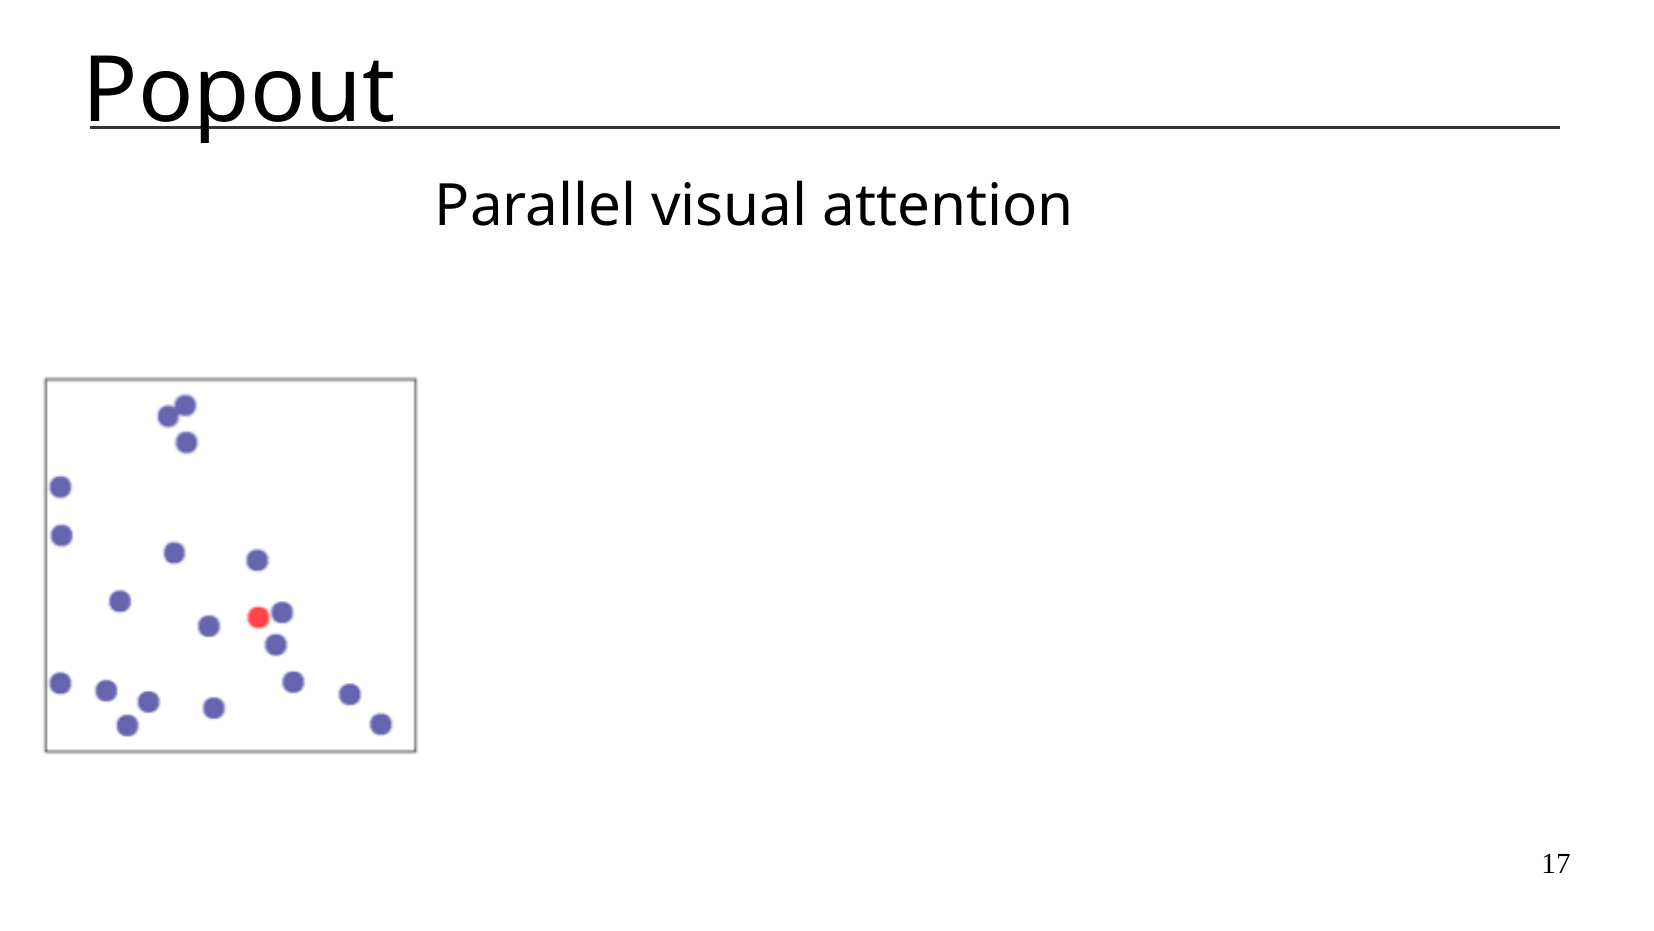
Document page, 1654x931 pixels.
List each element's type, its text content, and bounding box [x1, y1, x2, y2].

text_box Parallel visual attention [420, 155, 1120, 242]
picture [32, 360, 435, 766]
title Popout [82, 32, 1571, 140]
